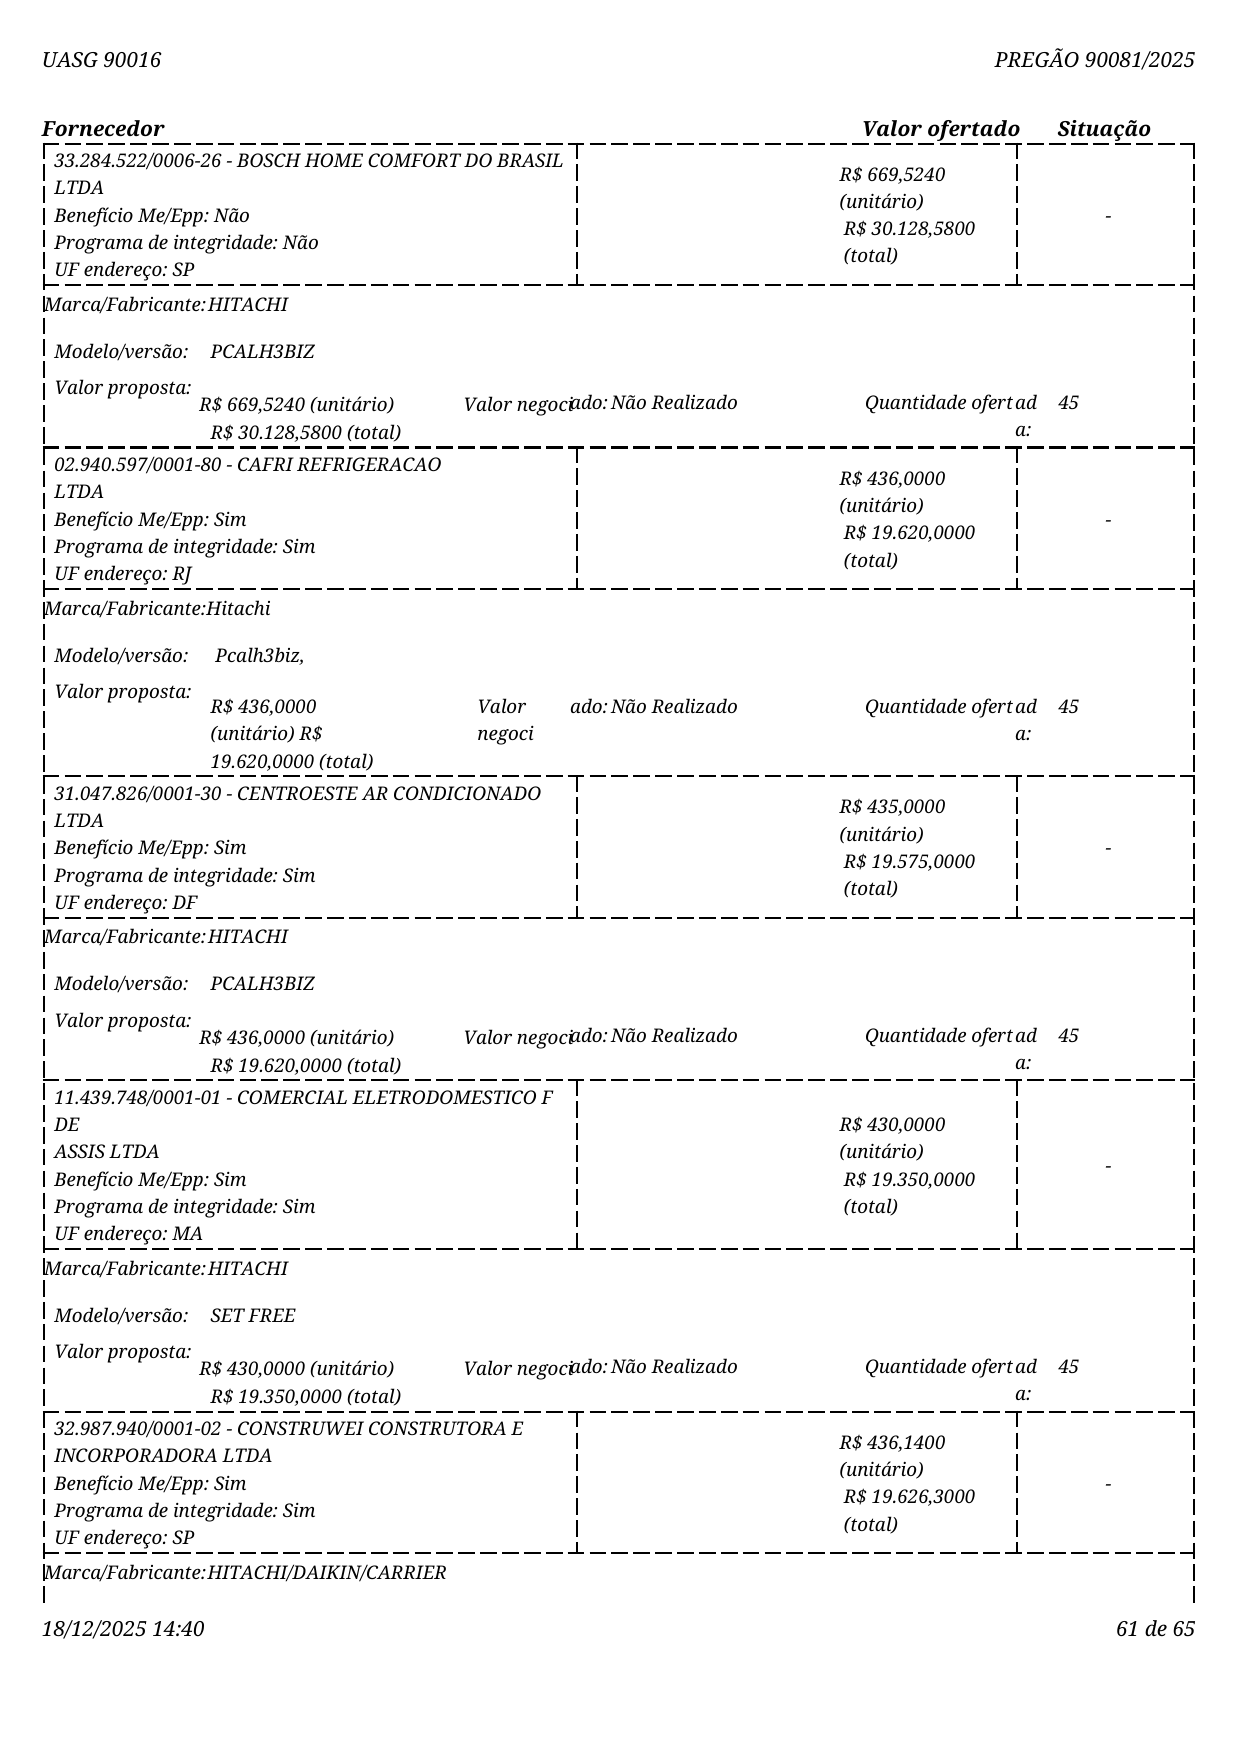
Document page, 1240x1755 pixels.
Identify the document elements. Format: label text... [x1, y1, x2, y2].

table_cell PCALH3BIZ [199, 335, 577, 384]
table_cell Modelo/versão: Valor proposta: [44, 335, 199, 446]
table_cell Quantidade ofert [839, 1017, 1017, 1079]
table_cell [577, 1248, 839, 1299]
table_cell ada: [1017, 1017, 1048, 1079]
table_cell - [1101, 775, 1194, 917]
table_cell - [1101, 446, 1194, 588]
table_cell ada: [1017, 384, 1048, 446]
table_cell Modelo/versão: Valor proposta: [44, 968, 199, 1079]
table_cell Marca/Fabricante: HITACHI [44, 284, 577, 335]
table_cell 45 [1048, 384, 1101, 446]
table_cell [1101, 968, 1194, 1017]
table_cell [1017, 968, 1101, 1017]
table_cell [1101, 335, 1194, 384]
table_cell [577, 1411, 839, 1552]
table_cell [1101, 917, 1194, 968]
table_header [577, 143, 839, 284]
table_header R$ 669,5240 (unitário) R$ 30.128,5800 (total) [839, 143, 1017, 284]
table_cell [1101, 384, 1194, 446]
table_cell [1017, 1248, 1101, 1299]
table_cell - [1101, 1411, 1194, 1552]
table_cell [1101, 639, 1194, 688]
table_cell [577, 588, 839, 639]
table_cell [1101, 1248, 1194, 1299]
table_header [1017, 143, 1101, 284]
table_cell [1101, 1552, 1194, 1603]
table_cell - [1101, 1079, 1194, 1248]
table_cell [1101, 284, 1194, 335]
table_cell [577, 284, 839, 335]
table_cell ado: Não Realizado [577, 689, 839, 775]
table_cell R$ 436,0000 (unitário) Valor negoci R$ 19.620,0000 (total) [199, 1017, 577, 1079]
table_cell [1017, 1552, 1101, 1603]
table_cell Quantidade ofert [839, 689, 1017, 775]
table_cell [577, 968, 839, 1017]
table_cell [477, 639, 577, 688]
table_cell [577, 639, 839, 688]
table_cell [1017, 1079, 1101, 1248]
table_cell R$ 436,0000 (unitário) R$ 19.620,0000 (total) [839, 446, 1017, 588]
table_cell [1017, 917, 1101, 968]
table_cell [1101, 1017, 1194, 1079]
table_cell Quantidade ofert [839, 1349, 1017, 1411]
table_cell ada: [1017, 689, 1048, 775]
table_cell [577, 1299, 839, 1348]
table_cell SET FREE [199, 1299, 577, 1348]
table_cell [839, 335, 1017, 384]
table_cell ado: Não Realizado [577, 384, 839, 446]
table_cell 32.987.940/0001-02 - CONSTRUWEI CONSTRUTORA E INCORPORADORA LTDA Benefício Me/Epp: Sim Programa de integridade: Sim UF endereço: SP [44, 1411, 577, 1552]
table_header - [1101, 143, 1194, 284]
table_cell [839, 284, 1017, 335]
table_cell [577, 917, 839, 968]
table_cell R$ 430,0000 (unitário) R$ 19.350,0000 (total) [839, 1079, 1017, 1248]
table_cell R$ 669,5240 (unitário) Valor negoci R$ 30.128,5800 (total) [199, 384, 577, 446]
table_cell Marca/Fabricante: Hitachi [44, 588, 477, 639]
table_cell [1017, 1411, 1101, 1552]
table_cell [1017, 775, 1101, 917]
table_cell 45 [1048, 1017, 1101, 1079]
table_cell ada: [1017, 1349, 1048, 1411]
table_cell 45 [1048, 1349, 1101, 1411]
table_cell [839, 1299, 1017, 1348]
table_cell [839, 1248, 1017, 1299]
table_cell [577, 775, 839, 917]
table_cell [1017, 284, 1101, 335]
table_cell [839, 1552, 1017, 1603]
table_cell Marca/Fabricante: HITACHI/DAIKIN/CARRIER [44, 1552, 577, 1603]
table_cell PCALH3BIZ [199, 968, 577, 1017]
table_cell Marca/Fabricante: HITACHI [44, 1248, 577, 1299]
table_cell [1101, 689, 1194, 775]
table_cell R$ 436,1400 (unitário) R$ 19.626,3000 (total) [839, 1411, 1017, 1552]
table_cell R$ 430,0000 (unitário) Valor negoci R$ 19.350,0000 (total) [199, 1349, 577, 1411]
table_cell Valor negoci [477, 689, 577, 775]
table_cell 02.940.597/0001-80 - CAFRI REFRIGERACAO LTDA Benefício Me/Epp: Sim Programa de integridade: Sim UF endereço: RJ [44, 446, 477, 588]
table_cell [1017, 446, 1101, 588]
table_cell 45 [1048, 689, 1101, 775]
table_cell [839, 639, 1017, 688]
table_cell ado: Não Realizado [577, 1017, 839, 1079]
table_cell [577, 335, 839, 384]
table_cell Modelo/versão: Valor proposta: [44, 1299, 199, 1411]
table_cell [839, 588, 1017, 639]
table_cell Pcalh3biz, [199, 639, 477, 688]
table_cell [1101, 1349, 1194, 1411]
table_cell 31.047.826/0001-30 - CENTROESTE AR CONDICIONADO LTDA Benefício Me/Epp: Sim Programa de integridade: Sim UF endereço: DF [44, 775, 577, 917]
table_cell Quantidade ofert [839, 384, 1017, 446]
table_cell [1017, 639, 1101, 688]
table_cell [839, 968, 1017, 1017]
table_cell [477, 446, 577, 588]
table_header 33.284.522/0006-26 - BOSCH HOME COMFORT DO BRASIL LTDA Benefício Me/Epp: Não Programa de integridade: Não UF endereço: SP [44, 143, 577, 284]
table_cell [839, 917, 1017, 968]
table_cell [577, 1552, 839, 1603]
table_cell [577, 446, 839, 588]
table_cell Modelo/versão: Valor proposta: [44, 639, 199, 775]
table_cell [1017, 335, 1101, 384]
table_cell [1101, 588, 1194, 639]
table_cell [1017, 588, 1101, 639]
table_cell [477, 588, 577, 639]
table_cell [1101, 1299, 1194, 1348]
table_cell R$ 435,0000 (unitário) R$ 19.575,0000 (total) [839, 775, 1017, 917]
table_cell [577, 1079, 839, 1248]
table_cell R$ 436,0000 (unitário) R$ 19.620,0000 (total) [199, 689, 477, 775]
table_cell [1017, 1299, 1101, 1348]
table_cell ado: Não Realizado [577, 1349, 839, 1411]
table_cell Marca/Fabricante: HITACHI [44, 917, 577, 968]
table_cell 11.439.748/0001-01 - COMERCIAL ELETRODOMESTICO F DE ASSIS LTDA Benefício Me/Epp: Sim Programa de integridade: Sim UF endereço: MA [44, 1079, 577, 1248]
